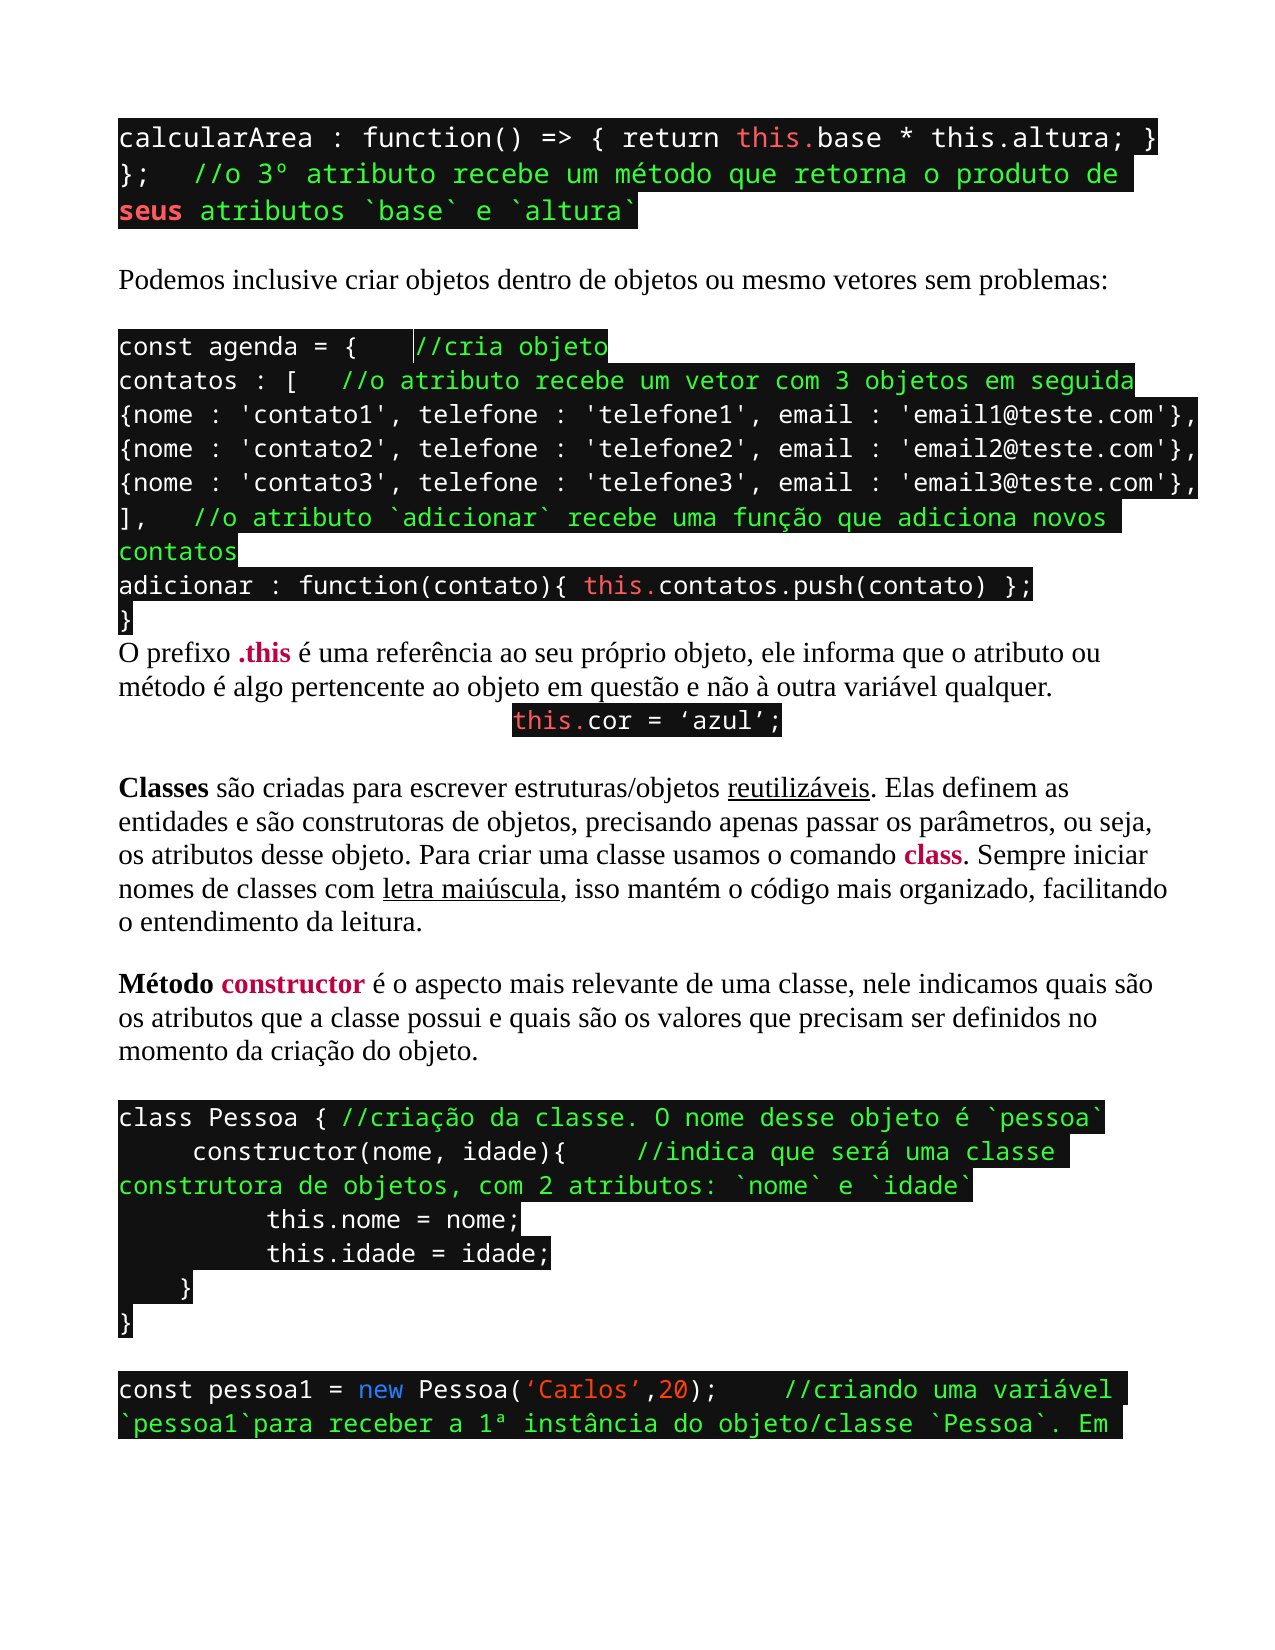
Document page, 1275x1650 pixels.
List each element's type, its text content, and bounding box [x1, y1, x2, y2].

text class Pessoa { //criação da classe. O nome desse objeto é `pessoa` [118, 1100, 1176, 1134]
text calcularArea : function() => { return this.base * this.altura; } [118, 118, 1241, 155]
text this.nome = nome; [118, 1202, 1176, 1236]
text ], //o atributo `adicionar` recebe uma função que adiciona novos contatos [118, 499, 1235, 567]
text }; //o 3º atributo recebe um método que retorna o produto de seus atributos `base` e `altura` [118, 155, 1176, 229]
text } [118, 601, 1176, 635]
text O prefixo .this é uma referência ao seu próprio objeto, ele informa que o atributo ou método é algo pertencente ao objeto em questão e não à outra variável qualquer. [118, 635, 1176, 702]
text const pessoa1 = new Pessoa(‘Carlos’,20); //criando uma variável `pessoa1`para receber a 1ª instância do objeto/classe `Pessoa`. Em [118, 1371, 1176, 1439]
text Classes são criadas para escrever estruturas/objetos reutilizáveis. Elas definem as entidades e são construtoras de objetos, precisando apenas passar os parâmetros, ou seja, os atributos desse objeto. Para criar uma classe usamos o comando class. Sempre iniciar nomes de classes com letra maiúscula, isso mantém o código mais organizado, facilitando o entendimento da leitura. [118, 770, 1176, 938]
text this.idade = idade; [118, 1236, 1176, 1270]
text {nome : 'contato2', telefone : 'telefone2', email : 'email2@teste.com'}, [118, 431, 1199, 465]
text } [118, 1304, 1176, 1338]
text constructor(nome, idade){ //indica que será uma classe construtora de objetos, com 2 atributos: `nome` e `idade` [118, 1134, 1176, 1202]
text } [118, 1270, 1176, 1304]
text this.cor = ‘azul’; [118, 702, 1176, 737]
text {nome : 'contato1', telefone : 'telefone1', email : 'email1@teste.com'}, [118, 397, 1229, 431]
text Podemos inclusive criar objetos dentro de objetos ou mesmo vetores sem problemas: [118, 262, 1176, 295]
text contatos : [ //o atributo recebe um vetor com 3 objetos em seguida [118, 363, 1176, 397]
text Método constructor é o aspecto mais relevante de uma classe, nele indicamos quais são os atributos que a classe possui e quais são os valores que precisam ser definidos no momento da criação do objeto. [118, 966, 1176, 1067]
text adicionar : function(contato){ this.contatos.push(contato) }; [118, 567, 1176, 601]
text {nome : 'contato3', telefone : 'telefone3', email : 'email3@teste.com'}, [118, 465, 1205, 499]
text const agenda = { //cria objeto [118, 329, 1176, 363]
